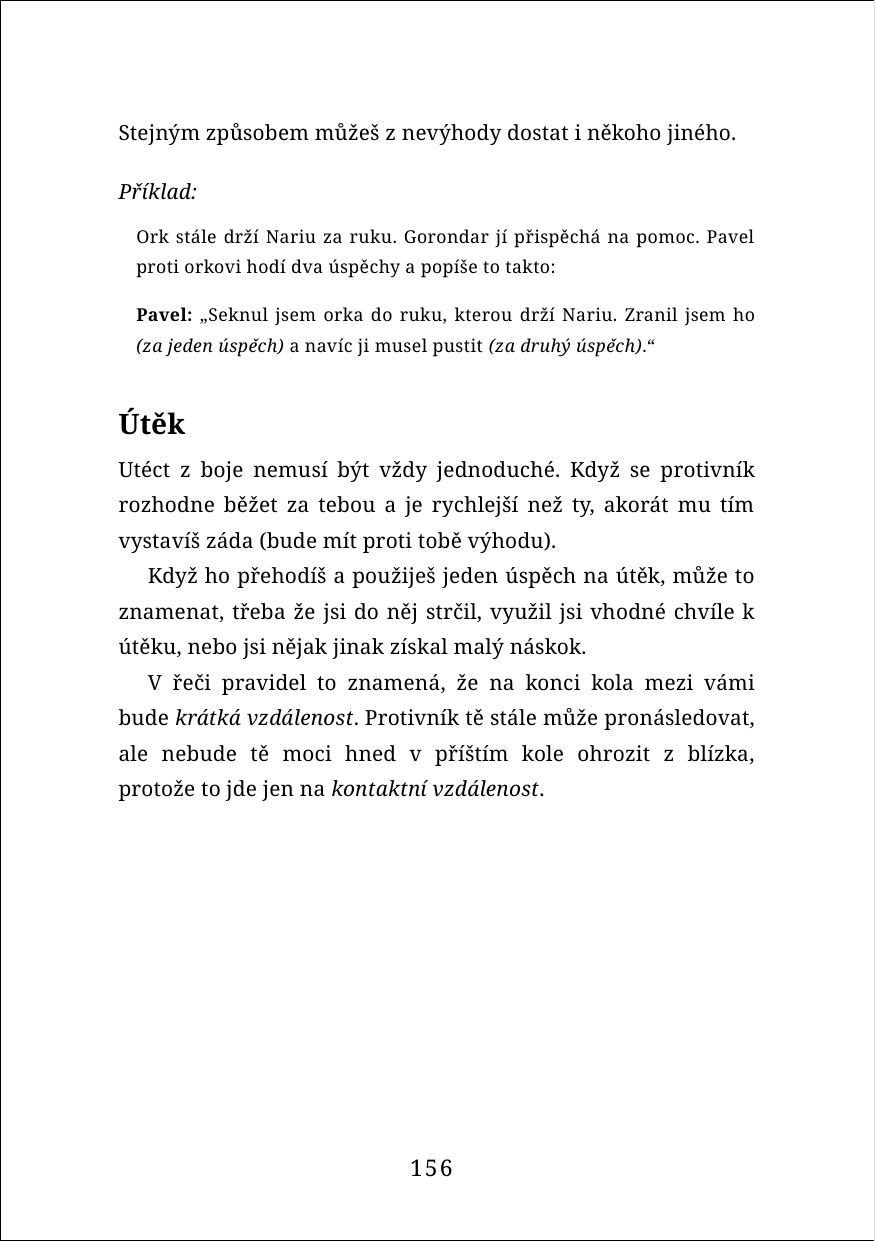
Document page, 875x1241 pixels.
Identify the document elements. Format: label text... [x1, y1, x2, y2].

text Utéct z boje nemusí být vždy jednoduché. Když se protivník rozhodne běžet za tebou a je rychlejší než ty, akorát mu tím vystavíš záda (bude mít proti tobě výhodu). Když ho přehodíš a použiješ jeden úspěch na útěk, může to znamenat, třeba že jsi do něj strčil, využil jsi vhodné chvíle k útěku, nebo jsi nějak jinak získal malý náskok. V řeči pravidel to znamená, že na konci kola mezi vámi bude krátká vzdálenost. Protivník tě stále může pronásledovat, ale nebude tě moci hned v příštím kole ohrozit z blízka, protože to jde jen na kontaktní vzdálenost. [118, 455, 756, 803]
subtitle Útěk [118, 404, 756, 443]
text Příklad: [118, 177, 756, 206]
text Pavel: „Seknul jsem orka do ruku, kterou drží Nariu. Zranil jsem ho (za jeden úspěch) a navíc ji musel pustit (za druhý úspěch).“ [136, 303, 756, 357]
text Ork stále drží Nariu za ruku. Gorondar jí přispěchá na pomoc. Pavel proti orkovi hodí dva úspěchy a popíše to takto: [136, 225, 756, 279]
text Stejným způsobem můžeš z nevýhody dostat i někoho jiného. [118, 118, 756, 147]
